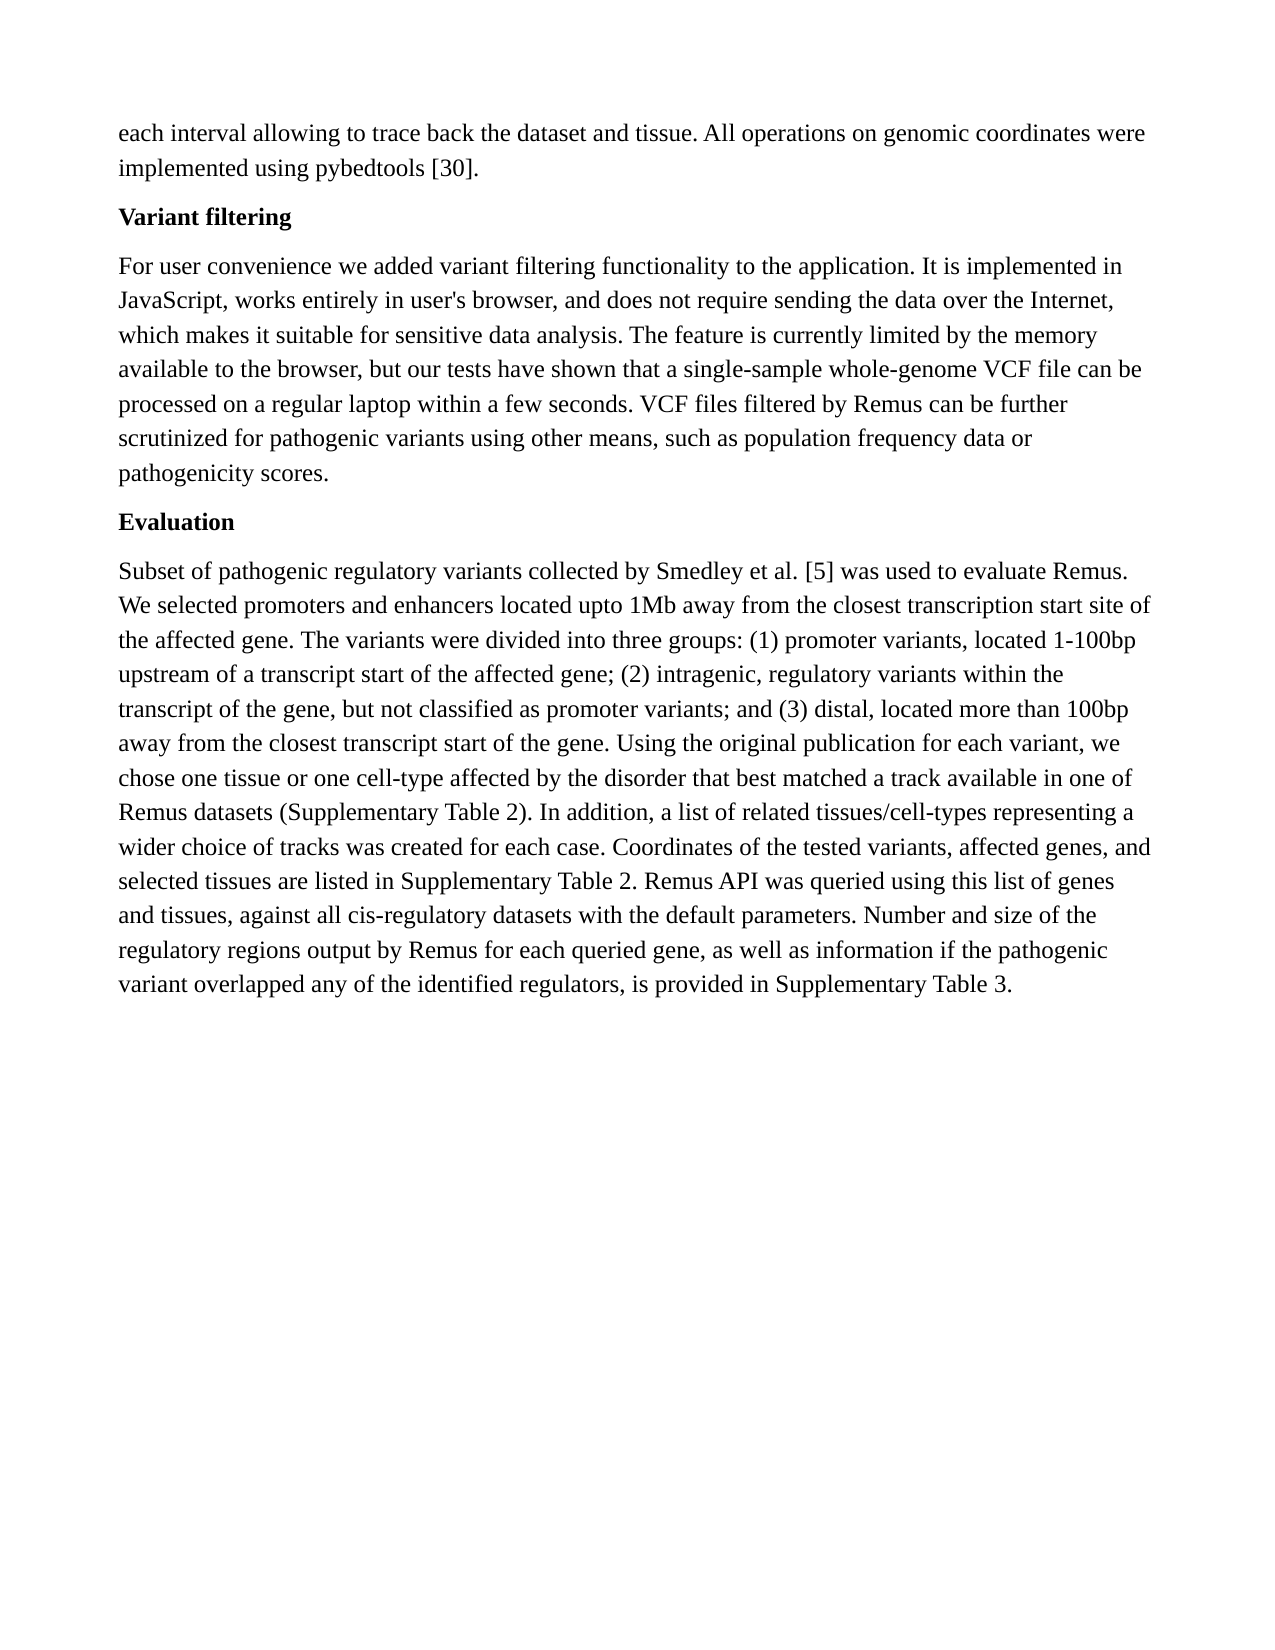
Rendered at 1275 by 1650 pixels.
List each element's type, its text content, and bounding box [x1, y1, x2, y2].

text For user convenience we added variant filtering functionality to the application. It is implemented in JavaScript, works entirely in user's browser, and does not require sending the data over the Internet, which makes it suitable for sensitive data analysis. The feature is currently limited by the memory available to the browser, but our tests have shown that a single-sample whole-genome VCF file can be processed on a regular laptop within a few seconds. VCF files filtered by Remus can be further scrutinized for pathogenic variants using other means, such as population frequency data or pathogenicity scores. [118, 251, 1157, 486]
text Subset of pathogenic regulatory variants collected by Smedley et al. [5] was used to evaluate Remus. We selected promoters and enhancers located upto 1Mb away from the closest transcription start site of the affected gene. The variants were divided into three groups: (1) promoter variants, located 1-100bp upstream of a transcript start of the affected gene; (2) intragenic, regulatory variants within the transcript of the gene, but not classified as promoter variants; and (3) distal, located more than 100bp away from the closest transcript start of the gene. Using the original publication for each variant, we chose one tissue or one cell-type affected by the disorder that best matched a track available in one of Remus datasets (Supplementary Table 2). In addition, a list of related tissues/cell-types representing a wider choice of tracks was created for each case. Coordinates of the tested variants, affected genes, and selected tissues are listed in Supplementary Table 2. Remus API was queried using this list of genes and tissues, against all cis-regulatory datasets with the default parameters. Number and size of the regulatory regions output by Remus for each queried gene, as well as information if the pathogenic variant overlapped any of the identified regulators, is provided in Supplementary Table 3. [118, 556, 1157, 998]
text Variant filtering [118, 202, 1157, 230]
text each interval allowing to trace back the dataset and tissue. All operations on genomic coordinates were implemented using pybedtools [30]. [118, 118, 1157, 181]
text Evaluation [118, 507, 1157, 535]
